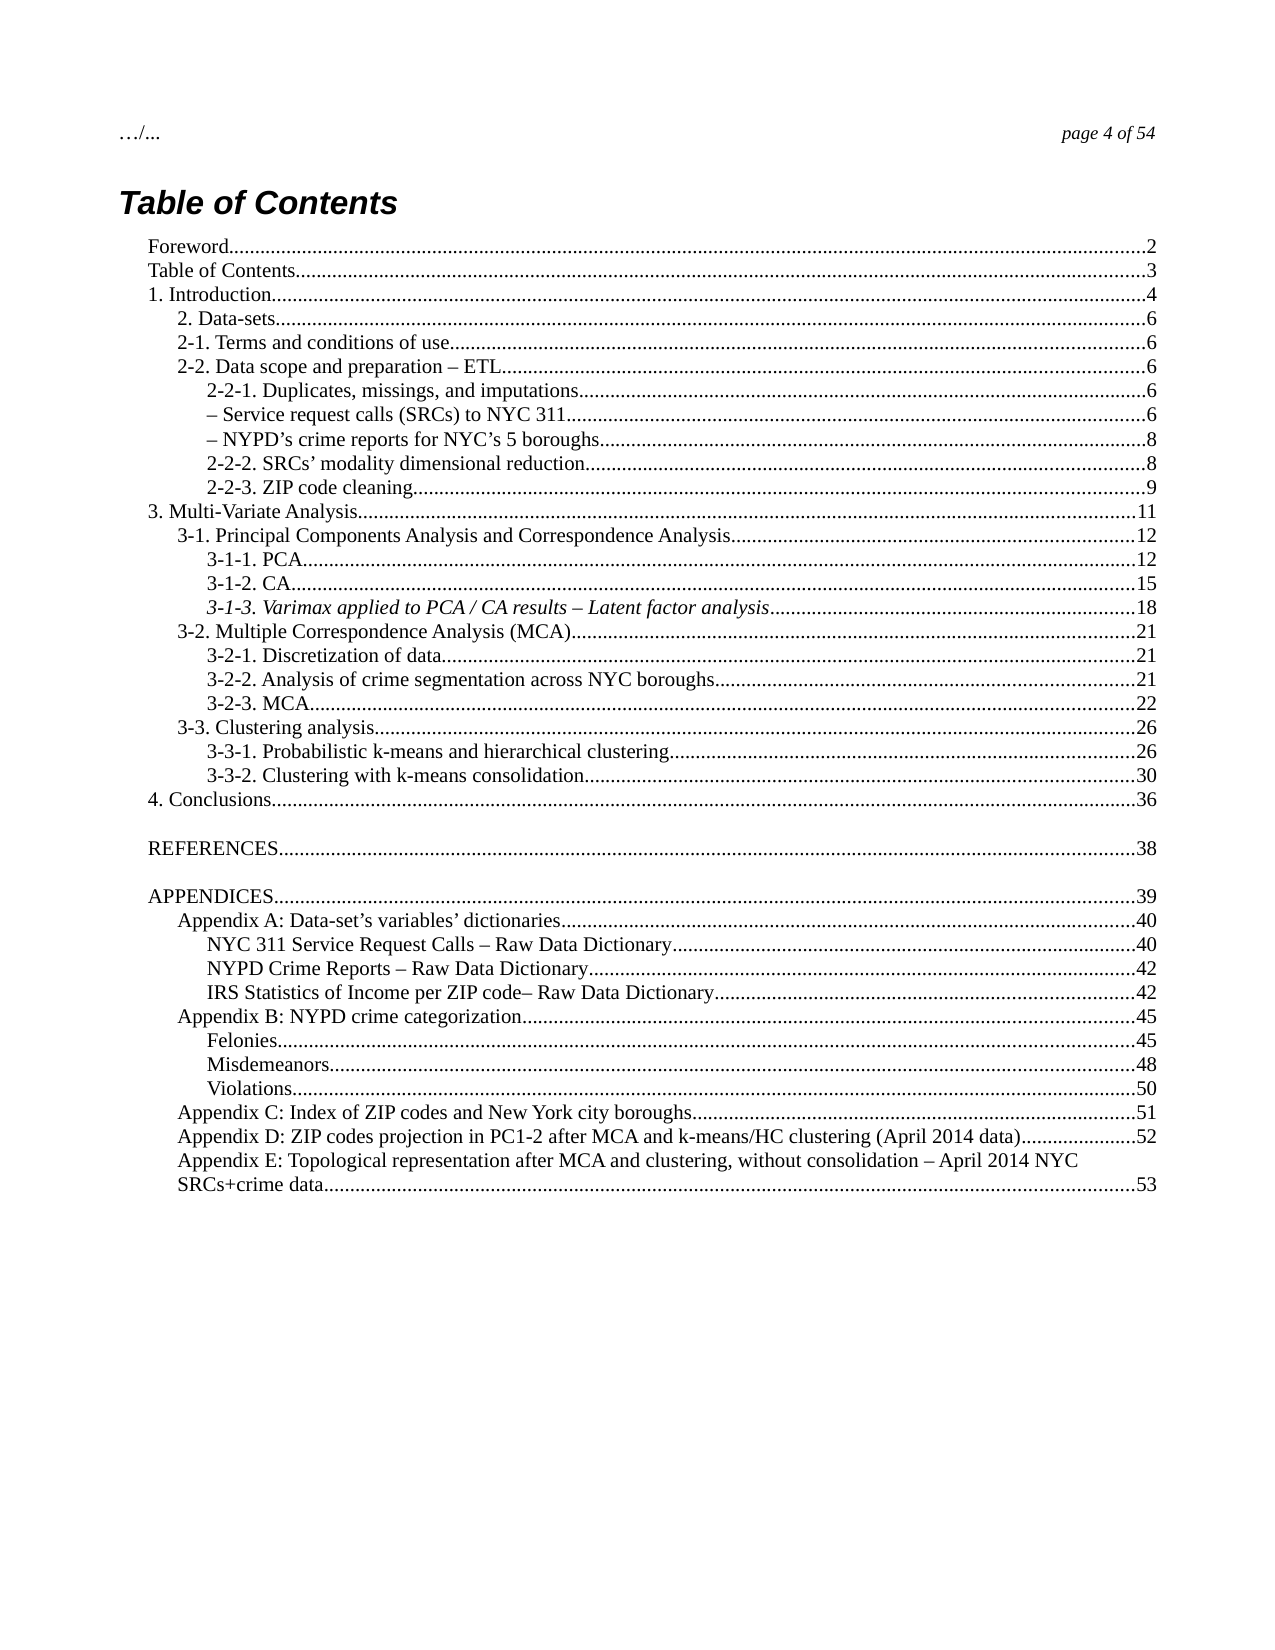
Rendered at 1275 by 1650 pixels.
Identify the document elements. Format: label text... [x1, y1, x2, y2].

text Appendix D: ZIP codes projection in PC1-2 after MCA and k-means/HC clustering (April 2014 data) 52 [177, 1124, 1157, 1148]
text Appendix E: Topological representation after MCA and clustering, without consolidation – April 2014 NYC SRCs+crime data 53 [177, 1148, 1157, 1196]
text 2-2-2. SRCs’ modality dimensional reduction 8 [207, 451, 1157, 474]
text 2-2-1. Duplicates, missings, and imputations 6 [207, 378, 1157, 402]
text 3-2-2. Analysis of crime segmentation across NYC boroughs 21 [207, 667, 1157, 691]
text 3-2-3. MCA 22 [207, 691, 1157, 715]
text Appendix A: Data-set’s variables’ dictionaries 40 [177, 908, 1157, 932]
text 2-1. Terms and conditions of use 6 [177, 330, 1157, 354]
text 3-1. Principal Components Analysis and Correspondence Analysis 12 [177, 523, 1157, 547]
text – Service request calls (SRCs) to NYC 311 6 [207, 402, 1157, 426]
text 3-1-1. PCA 12 [207, 547, 1157, 571]
text Appendix B: NYPD crime categorization 45 [177, 1004, 1157, 1028]
text Misdemeanors 48 [207, 1052, 1157, 1076]
text 3-3-1. Probabilistic k-means and hierarchical clustering 26 [207, 739, 1157, 763]
text 2. Data-sets 6 [177, 306, 1157, 330]
text APPENDICES 39 [148, 884, 1157, 908]
text 3-2. Multiple Correspondence Analysis (MCA) 21 [177, 619, 1157, 643]
text Foreword 2 [148, 234, 1157, 258]
text 3-3. Clustering analysis 26 [177, 715, 1157, 739]
text – NYPD’s crime reports for NYC’s 5 boroughs 8 [207, 426, 1157, 451]
text Appendix C: Index of ZIP codes and New York city boroughs 51 [177, 1100, 1157, 1124]
text IRS Statistics of Income per ZIP code– Raw Data Dictionary 42 [207, 980, 1157, 1004]
text 3-2-1. Discretization of data 21 [207, 643, 1157, 667]
text 3-1-2. CA 15 [207, 571, 1157, 595]
text 3-1-3. Varimax applied to PCA / CA results – Latent factor analysis 18 [207, 595, 1157, 619]
text 2-2. Data scope and preparation – ETL 6 [177, 354, 1157, 378]
text REFERENCES 38 [148, 836, 1157, 859]
text 3. Multi-Variate Analysis 11 [148, 499, 1157, 523]
text 3-3-2. Clustering with k-means consolidation 30 [207, 763, 1157, 787]
text NYC 311 Service Request Calls – Raw Data Dictionary 40 [207, 932, 1157, 956]
text 4. Conclusions 36 [148, 787, 1157, 811]
subtitle Table of Contents [118, 183, 1157, 221]
text Table of Contents 3 [148, 258, 1157, 282]
text NYPD Crime Reports – Raw Data Dictionary 42 [207, 956, 1157, 980]
text 2-2-3. ZIP code cleaning 9 [207, 474, 1157, 499]
text Violations 50 [207, 1076, 1157, 1100]
text Felonies 45 [207, 1028, 1157, 1052]
text 1. Introduction 4 [148, 282, 1157, 306]
